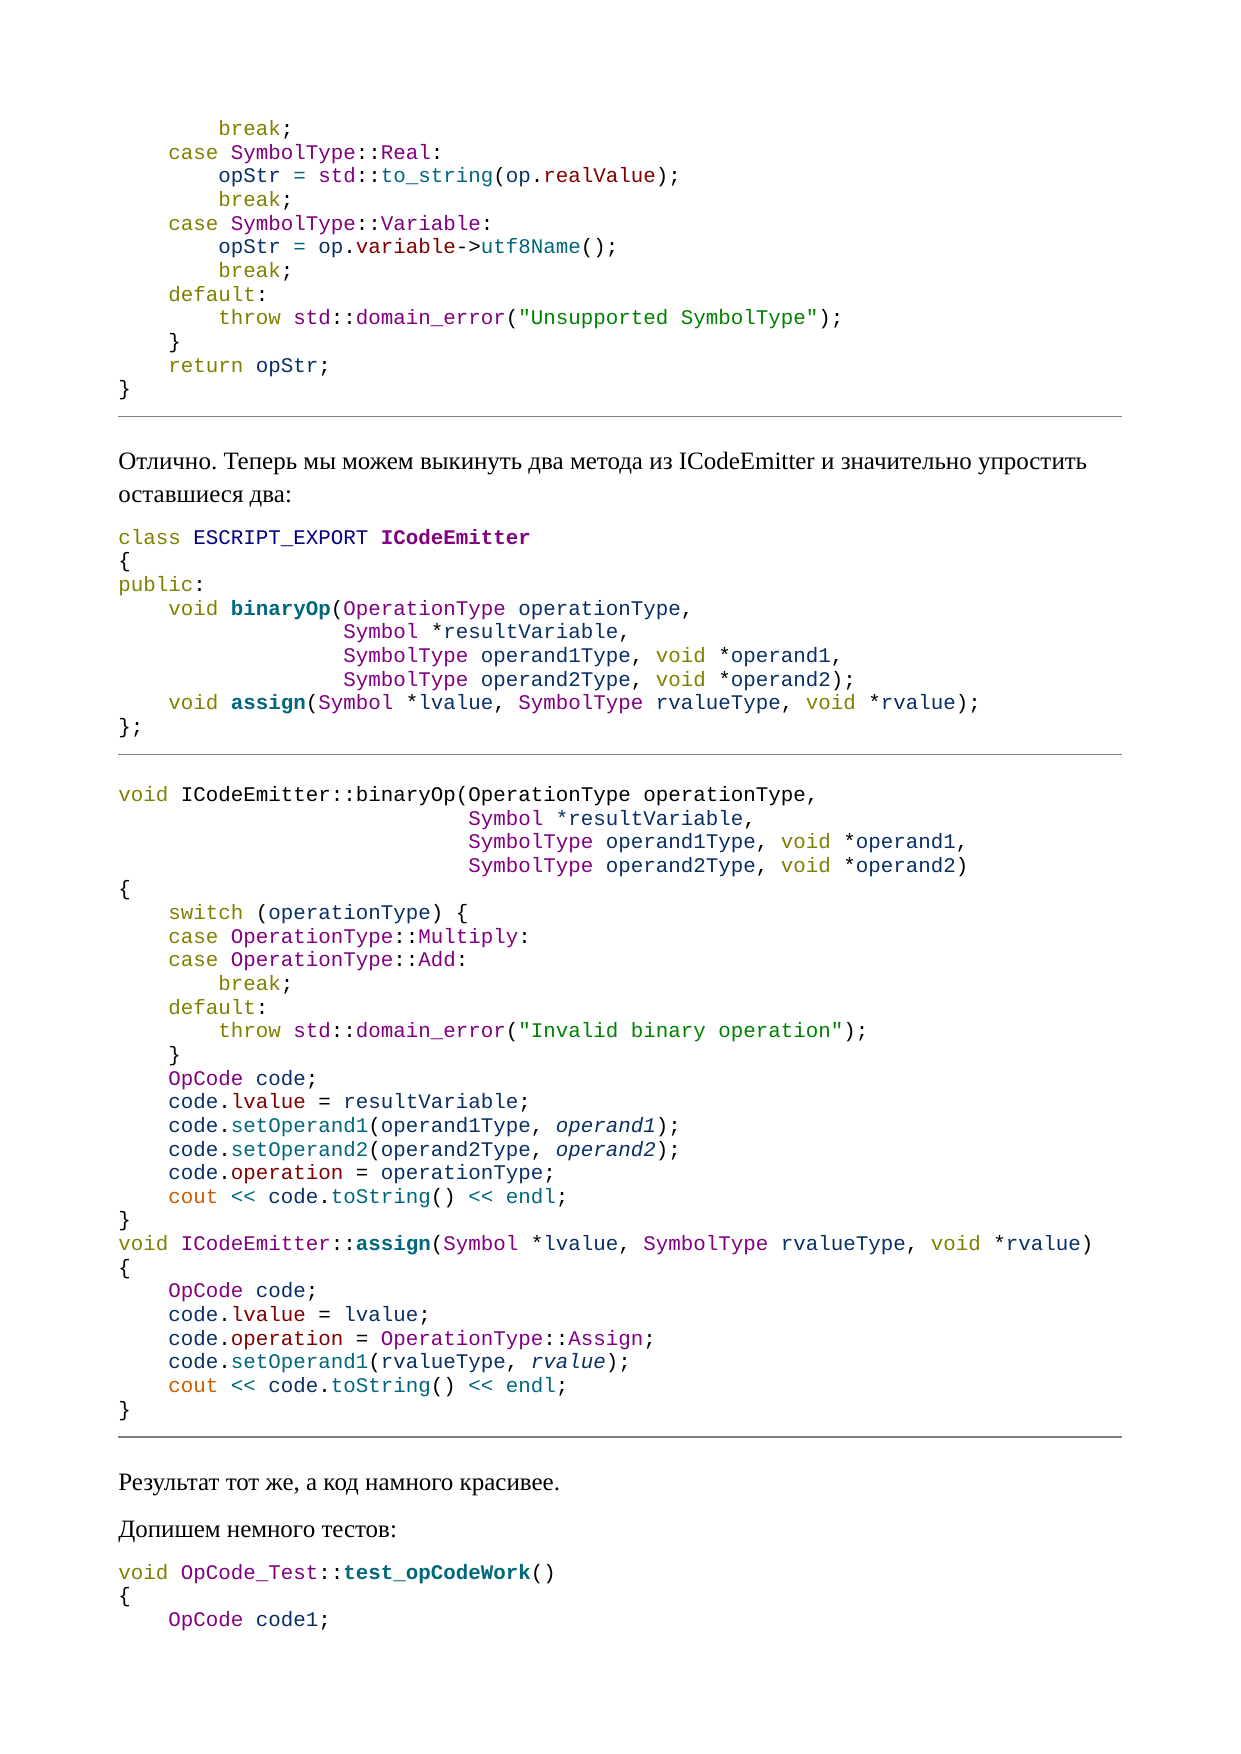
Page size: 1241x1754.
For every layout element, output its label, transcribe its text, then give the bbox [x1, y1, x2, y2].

text code.setOperand1(rvalueType, rvalue); [118, 1351, 1122, 1375]
text return opStr; [118, 354, 1122, 378]
text code.operation = OperationType::Assign; [118, 1328, 1122, 1351]
text break; [118, 973, 1122, 997]
text code.lvalue = resultVariable; [118, 1091, 1122, 1115]
text } [118, 331, 1122, 354]
text break; [118, 189, 1122, 213]
text void OpCode_Test::test_opCodeWork() [118, 1562, 1122, 1585]
text case OperationType::Multiply: [118, 926, 1122, 949]
text Symbol *resultVariable, [118, 807, 1122, 831]
text } [118, 378, 1122, 402]
text default: [118, 284, 1122, 307]
text void assign(Symbol *lvalue, SymbolType rvalueType, void *rvalue); [118, 692, 1122, 716]
text OpCode code; [118, 1068, 1122, 1091]
text break; [118, 118, 1122, 142]
text default: [118, 997, 1122, 1020]
text throw std::domain_error("Invalid binary operation"); [118, 1020, 1122, 1044]
text break; [118, 260, 1122, 284]
text SymbolType operand1Type, void *operand1, [118, 831, 1122, 855]
text SymbolType operand1Type, void *operand1, [118, 645, 1122, 669]
text case SymbolType::Variable: [118, 213, 1122, 236]
text Отлично. Теперь мы можем выкинуть два метода из ICodeEmitter и значительно упростить оставшиеся два: [118, 446, 1122, 508]
text SymbolType operand2Type, void *operand2) [118, 855, 1122, 878]
text public: [118, 574, 1122, 598]
text cout << code.toString() << endl; [118, 1375, 1122, 1399]
text throw std::domain_error("Unsupported SymbolType"); [118, 307, 1122, 331]
text code.lvalue = lvalue; [118, 1304, 1122, 1328]
text }; [118, 716, 1122, 739]
text void ICodeEmitter::assign(Symbol *lvalue, SymbolType rvalueType, void *rvalue) [118, 1233, 1122, 1257]
text Symbol *resultVariable, [118, 621, 1122, 645]
text opStr = std::to_string(op.realValue); [118, 165, 1122, 189]
text Допишем немного тестов: [118, 1514, 1122, 1543]
text { [118, 1257, 1122, 1280]
text cout << code.toString() << endl; [118, 1186, 1122, 1209]
text void binaryOp(OperationType operationType, [118, 598, 1122, 621]
text case SymbolType::Real: [118, 142, 1122, 165]
text SymbolType operand2Type, void *operand2); [118, 669, 1122, 692]
text code.operation = operationType; [118, 1162, 1122, 1186]
text } [118, 1399, 1122, 1422]
text switch (operationType) { [118, 902, 1122, 926]
text } [118, 1209, 1122, 1233]
text code.setOperand1(operand1Type, operand1); [118, 1115, 1122, 1138]
text class ESCRIPT_EXPORT ICodeEmitter [118, 527, 1122, 550]
text { [118, 550, 1122, 574]
text code.setOperand2(operand2Type, operand2); [118, 1138, 1122, 1162]
text { [118, 878, 1122, 902]
text OpCode code; [118, 1280, 1122, 1304]
text void ICodeEmitter::binaryOp(OperationType operationType, [118, 784, 1122, 807]
text OpCode code1; [118, 1609, 1122, 1633]
text { [118, 1585, 1122, 1609]
text opStr = op.variable->utf8Name(); [118, 236, 1122, 260]
text } [118, 1044, 1122, 1068]
text Результат тот же, а код намного красивее. [118, 1467, 1122, 1495]
text case OperationType::Add: [118, 949, 1122, 973]
